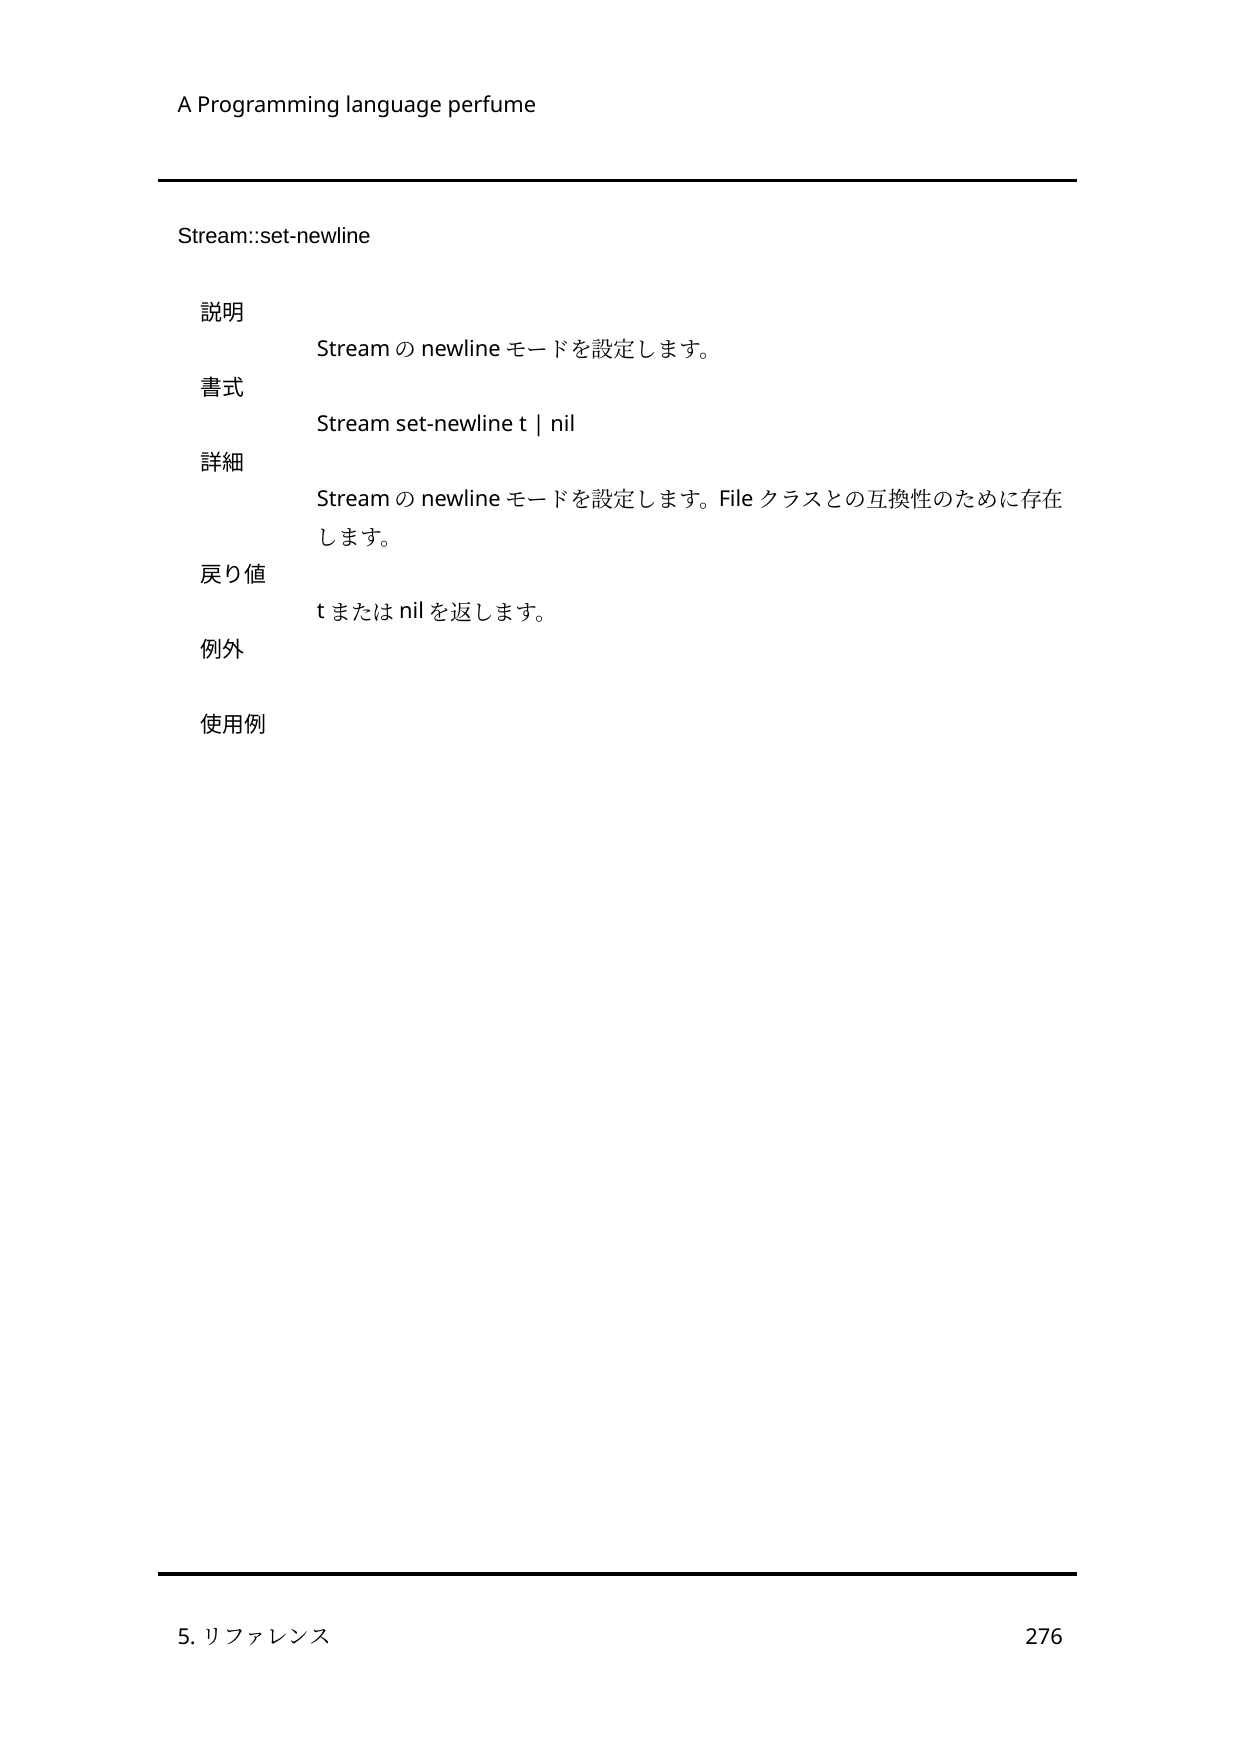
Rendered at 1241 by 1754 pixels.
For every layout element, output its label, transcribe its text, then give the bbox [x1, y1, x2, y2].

table_header 説明 [200, 292, 317, 367]
table_cell Stream set-newline t | nil [317, 367, 1063, 442]
table_cell [317, 629, 1063, 704]
subtitle Stream::set-newline [177, 217, 1063, 254]
table_header Streamのnewlineモードを設定します。 [317, 292, 1063, 367]
table_cell 詳細 [200, 442, 317, 554]
table_cell tまたはnilを返します。 [317, 554, 1063, 629]
table_cell 書式 [200, 367, 317, 442]
table_cell 使用例 [200, 704, 317, 779]
table_cell [317, 704, 1063, 779]
table_cell Streamのnewlineモードを設定します。Fileクラスとの互換性のために存在します。 [317, 442, 1063, 554]
table_cell 例外 [200, 629, 317, 704]
table_cell 戻り値 [200, 554, 317, 629]
